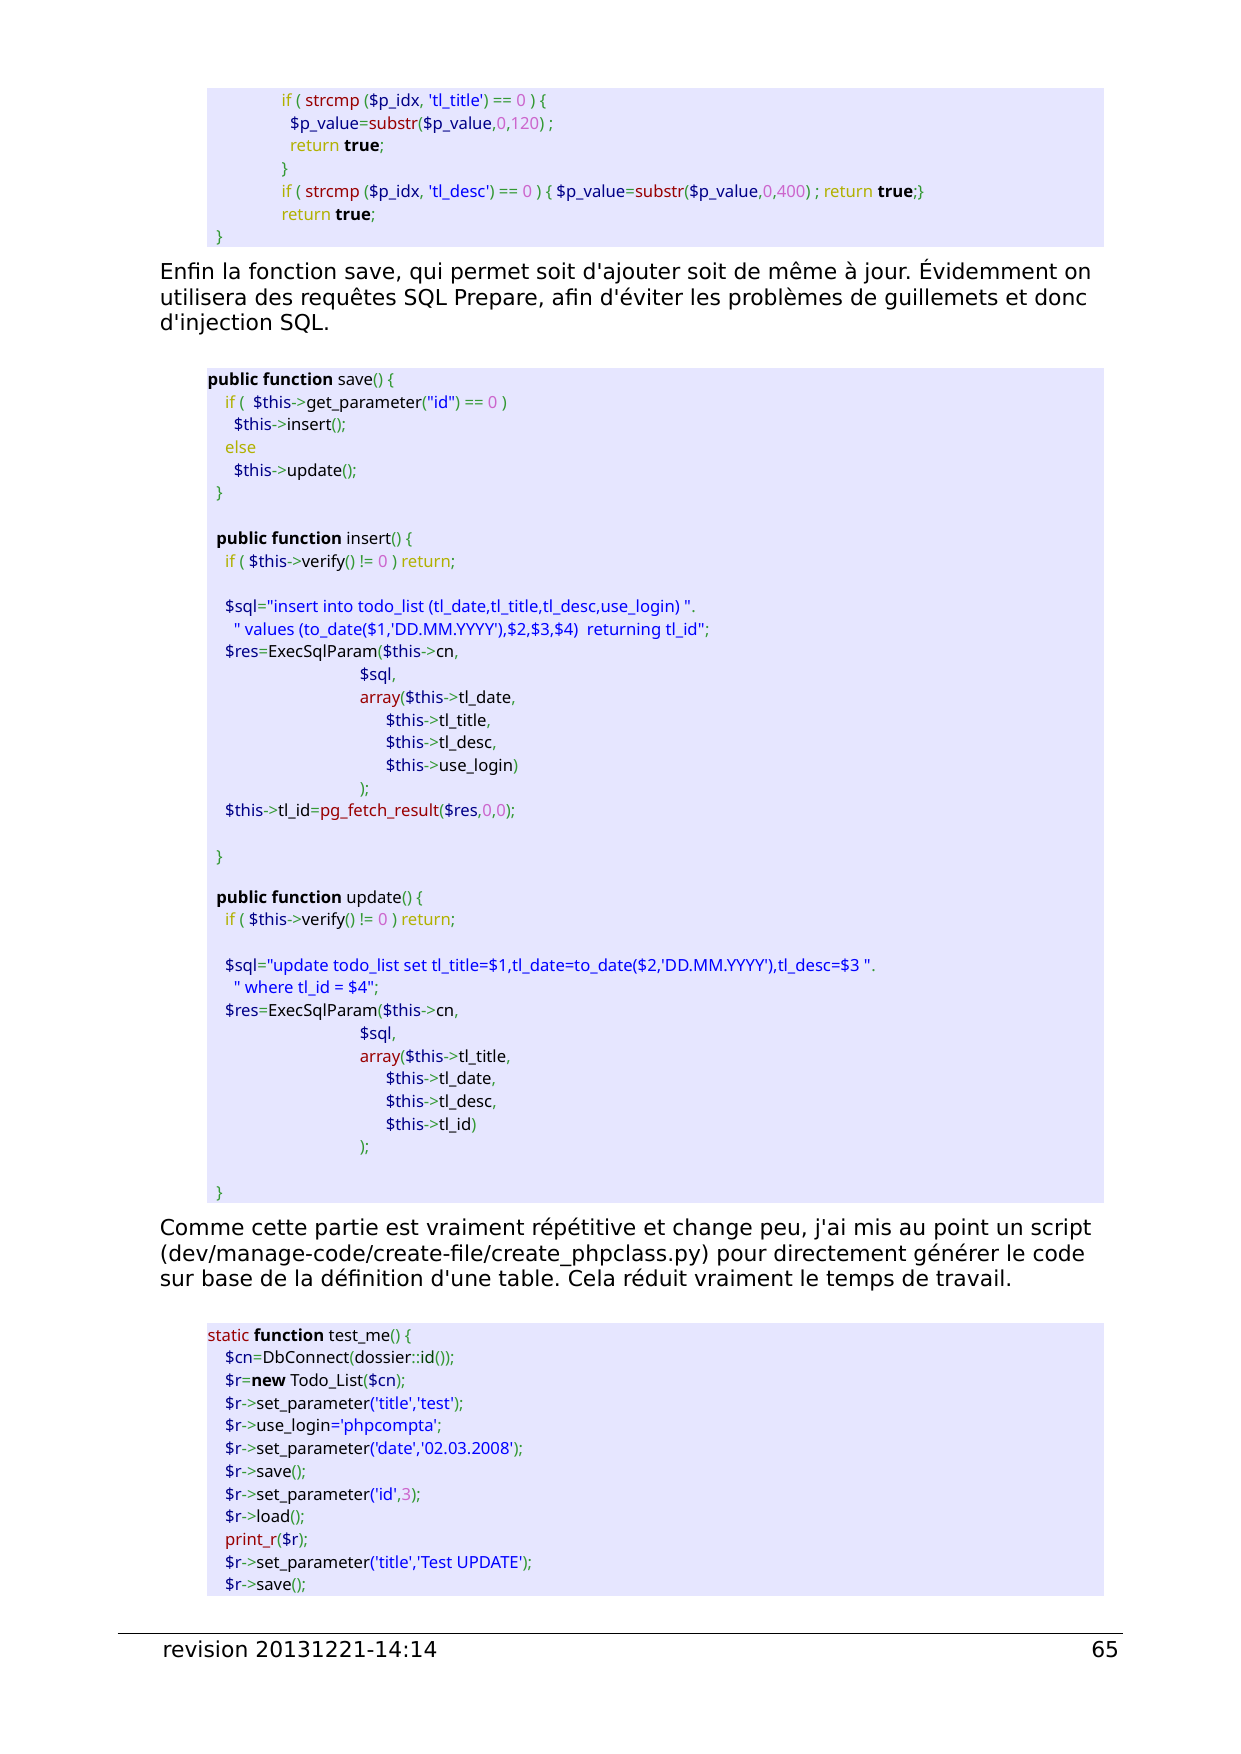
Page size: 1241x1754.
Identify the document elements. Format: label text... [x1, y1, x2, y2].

text if ( strcmp ($p_idx, 'tl_title') == 0 ) { $p_value=substr($p_value,0,120) ; return true; } if ( strcmp ($p_idx, 'tl_desc') == 0 ) { $p_value=substr($p_value,0,400) ; return true;} return true; } [207, 88, 1104, 247]
text static function test_me() { $cn=DbConnect(dossier::id()); $r=new Todo_List($cn); $r->set_parameter('title','test'); $r->use_login='phpcompta'; $r->set_parameter('date','02.03.2008'); $r->save(); $r->set_parameter('id',3); $r->load(); print_r($r); $r->set_parameter('title','Test UPDATE'); $r->save(); [207, 1323, 1104, 1596]
text Comme cette partie est vraiment répétitive et change peu, j'ai mis au point un script (dev/manage-code/create-file/create_phpclass.py) pour directement générer le code sur base de la définition d'une table. Cela réduit vraiment le temps de travail. [159, 1215, 1123, 1292]
text public function update() { if ( $this->verify() != 0 ) return; $sql="update todo_list set tl_title=$1,tl_date=to_date($2,'DD.MM.YYYY'),tl_desc=$3 ". " where tl_id = $4"; $res=ExecSqlParam($this->cn, $sql, array($this->tl_title, $this->tl_date, $this->tl_desc, $this->tl_id) ); } [207, 885, 1104, 1203]
text public function save() { if ( $this->get_parameter("id") == 0 ) $this->insert(); else $this->update(); } public function insert() { if ( $this->verify() != 0 ) return; $sql="insert into todo_list (tl_date,tl_title,tl_desc,use_login) ". " values (to_date($1,'DD.MM.YYYY'),$2,$3,$4) returning tl_id"; $res=ExecSqlParam($this->cn, $sql, array($this->tl_date, $this->tl_title, $this->tl_desc, $this->use_login) ); $this->tl_id=pg_fetch_result($res,0,0); } [207, 368, 1104, 867]
text Enfin la fonction save, qui permet soit d'ajouter soit de même à jour. Évidemment on utilisera des requêtes SQL Prepare, afin d'éviter les problèmes de guillemets et donc d'injection SQL. [159, 259, 1123, 336]
